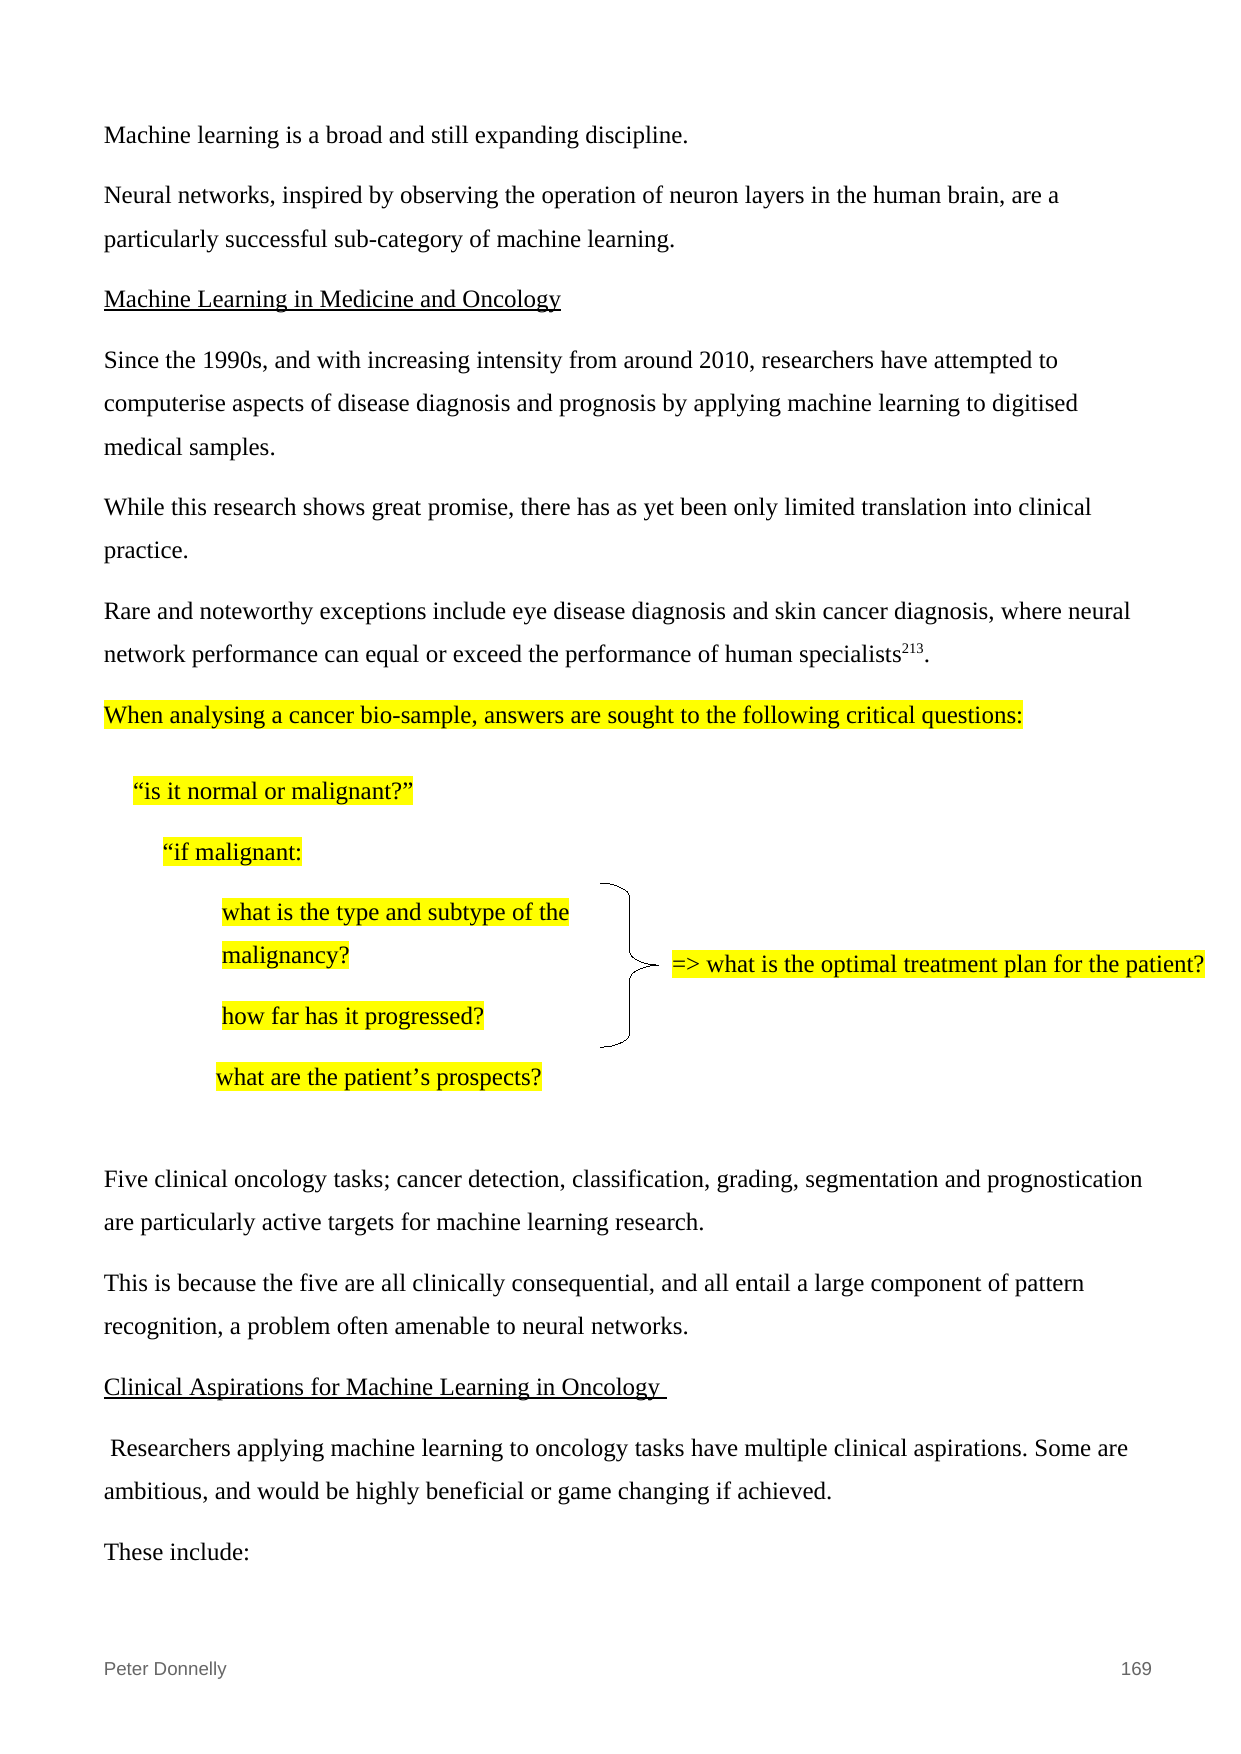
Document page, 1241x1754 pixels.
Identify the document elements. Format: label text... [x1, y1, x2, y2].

table_cell what is the type and subtype of the malignancy? how far has it progressed? [104, 889, 642, 1053]
text Machine Learning in Medicine and Oncology [103, 284, 1146, 313]
text These include: [103, 1537, 1146, 1566]
table_cell => what is the optimal treatment plan for the patient? [642, 889, 1225, 1053]
table_header [642, 767, 1225, 828]
text Researchers applying machine learning to oncology tasks have multiple clinical aspirations. Some are ambitious, and would be highly beneficial or game changing if achieved. [103, 1433, 1146, 1505]
text Five clinical oncology tasks; cancer detection, classification, grading, segmentation and prognostication are particularly active targets for machine learning research. [103, 1164, 1146, 1236]
table_cell [642, 1053, 1225, 1114]
table_header “is it normal or malignant?” [104, 767, 642, 828]
table_cell [642, 828, 1225, 889]
text This is because the five are all clinically consequential, and all entail a large component of pattern recognition, a problem often amenable to neural networks. [103, 1268, 1146, 1340]
text While this research shows great promise, there has as yet been only limited translation into clinical practice. [103, 492, 1146, 564]
text When analysing a cancer bio-sample, answers are sought to the following critical questions: [103, 700, 1146, 729]
text Clinical Aspirations for Machine Learning in Oncology [103, 1372, 1146, 1401]
text Machine learning is a broad and still expanding discipline. [103, 120, 1146, 148]
text Rare and noteworthy exceptions include eye disease diagnosis and skin cancer diagnosis, where neural network performance can equal or exceed the performance of human specialists. [103, 596, 1146, 668]
text Since the 1990s, and with increasing intensity from around 2010, researchers have attempted to computerise aspects of disease diagnosis and prognosis by applying machine learning to digitised medical samples. [103, 345, 1146, 460]
text Neural networks, inspired by observing the operation of neuron layers in the human brain, are a particularly successful sub-category of machine learning. [103, 181, 1146, 252]
table_cell “if malignant: [104, 828, 642, 889]
table_cell what are the patient’s prospects? [104, 1053, 642, 1114]
